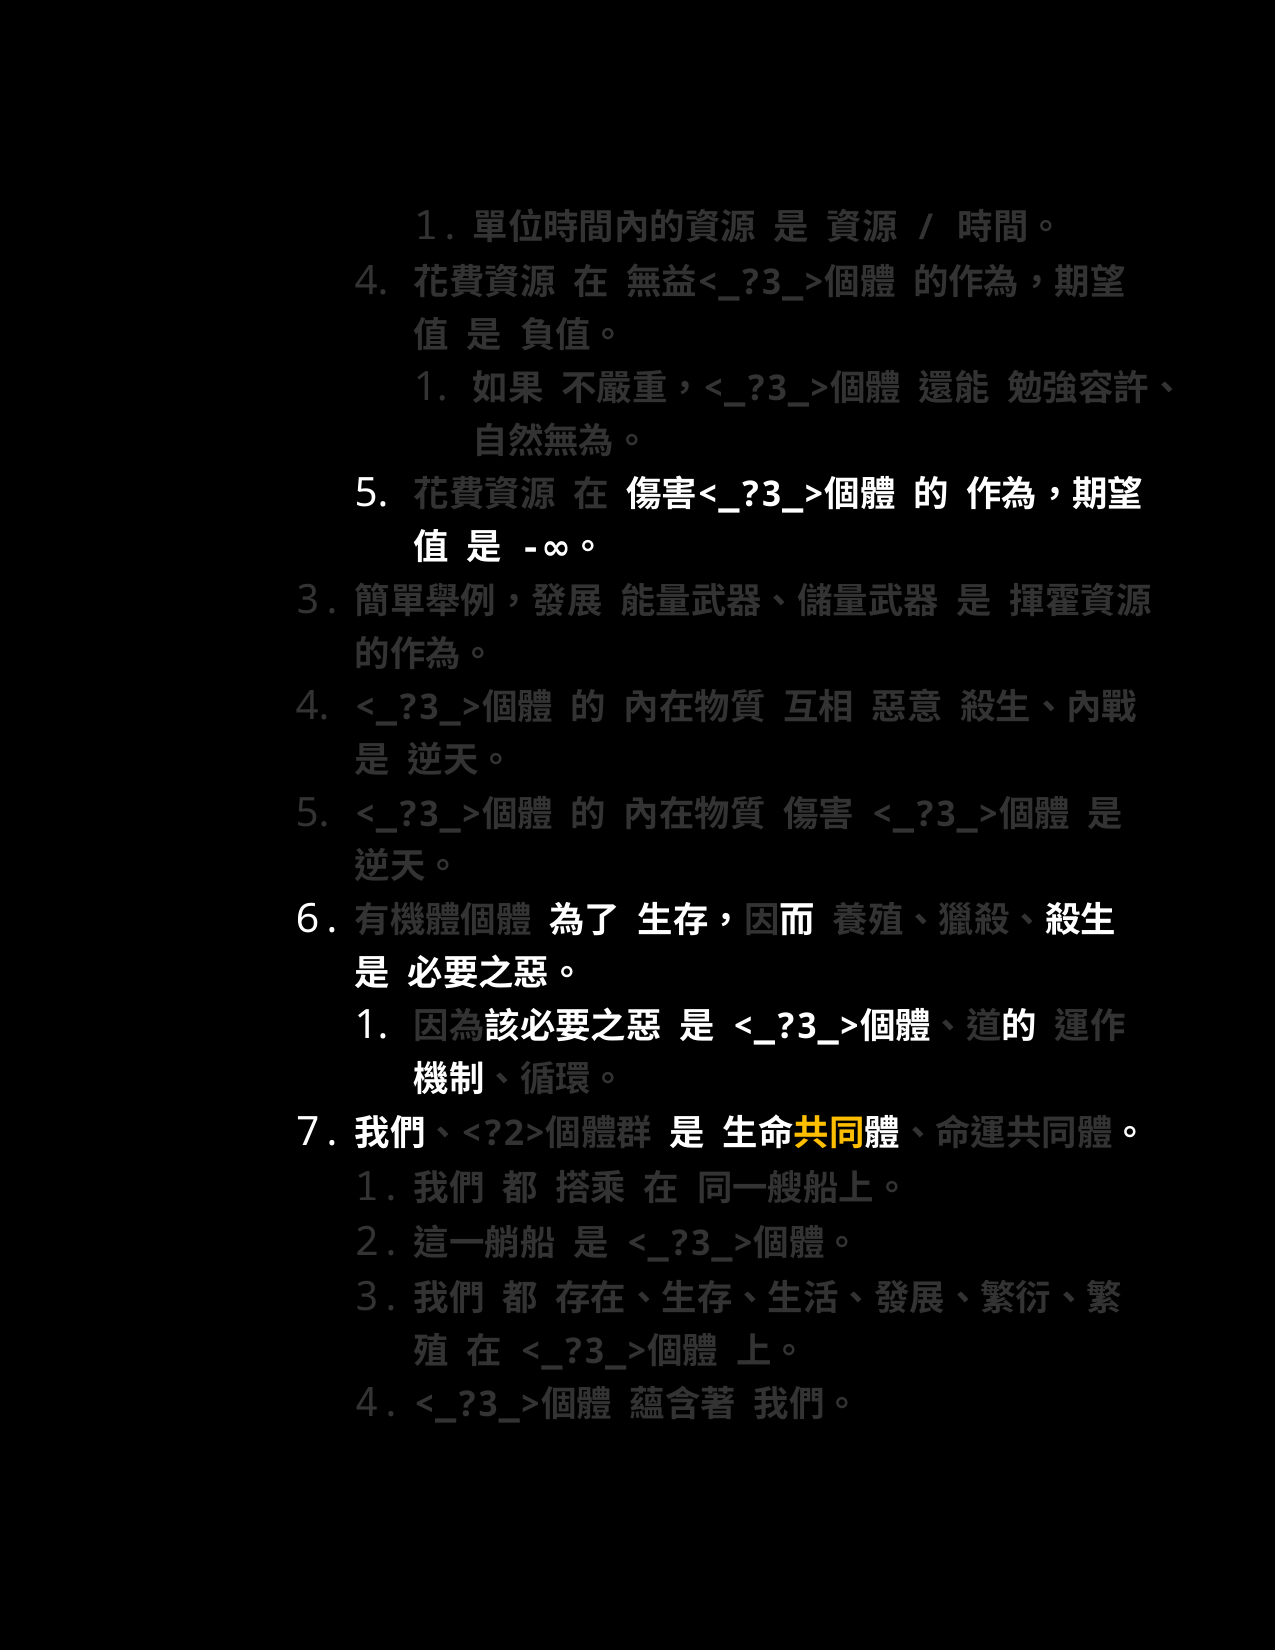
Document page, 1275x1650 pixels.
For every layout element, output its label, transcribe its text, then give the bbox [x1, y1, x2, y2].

list <_?3_>個體 的 內在物質 互相 惡意 殺生、內戰 是 逆天。 [295, 676, 1157, 783]
list 花費資源 在 傷害<_?3_>個體 的 作為，期望值 是 -∞。 [354, 464, 1157, 570]
list <_?3_>個體 的 內在物質 傷害 <_?3_>個體 是 逆天。 [295, 783, 1157, 889]
list 我們、<?2>個體群 是 生命共同體、命運共同體。 [295, 1102, 1157, 1157]
list 這一艄船 是 <_?3_>個體。 [354, 1212, 1157, 1267]
list 因為該必要之惡 是 <_?3_>個體、道的 運作機制、循環。 [354, 996, 1157, 1102]
list 我們 都 存在、生存、生活、發展、繁衍、繁殖 在 <_?3_>個體 上。 [354, 1267, 1157, 1374]
list 單位時間內的資源 是 資源 / 時間。 [413, 196, 1157, 251]
list 花費資源 在 無益<_?3_>個體 的作為，期望值 是 負值。 [354, 251, 1157, 357]
list <_?3_>個體 蘊含著 我們。 [354, 1374, 1157, 1429]
list 有機體個體 為了 生存，因而 養殖、獵殺、殺生 是 必要之惡。 [295, 889, 1157, 996]
list 簡單舉例，發展 能量武器、儲量武器 是 揮霍資源的作為。 [295, 570, 1157, 676]
list 如果 不嚴重，<_?3_>個體 還能 勉強容許、自然無為。 [413, 357, 1157, 464]
list 我們 都 搭乘 在 同一艘船上。 [354, 1157, 1157, 1212]
